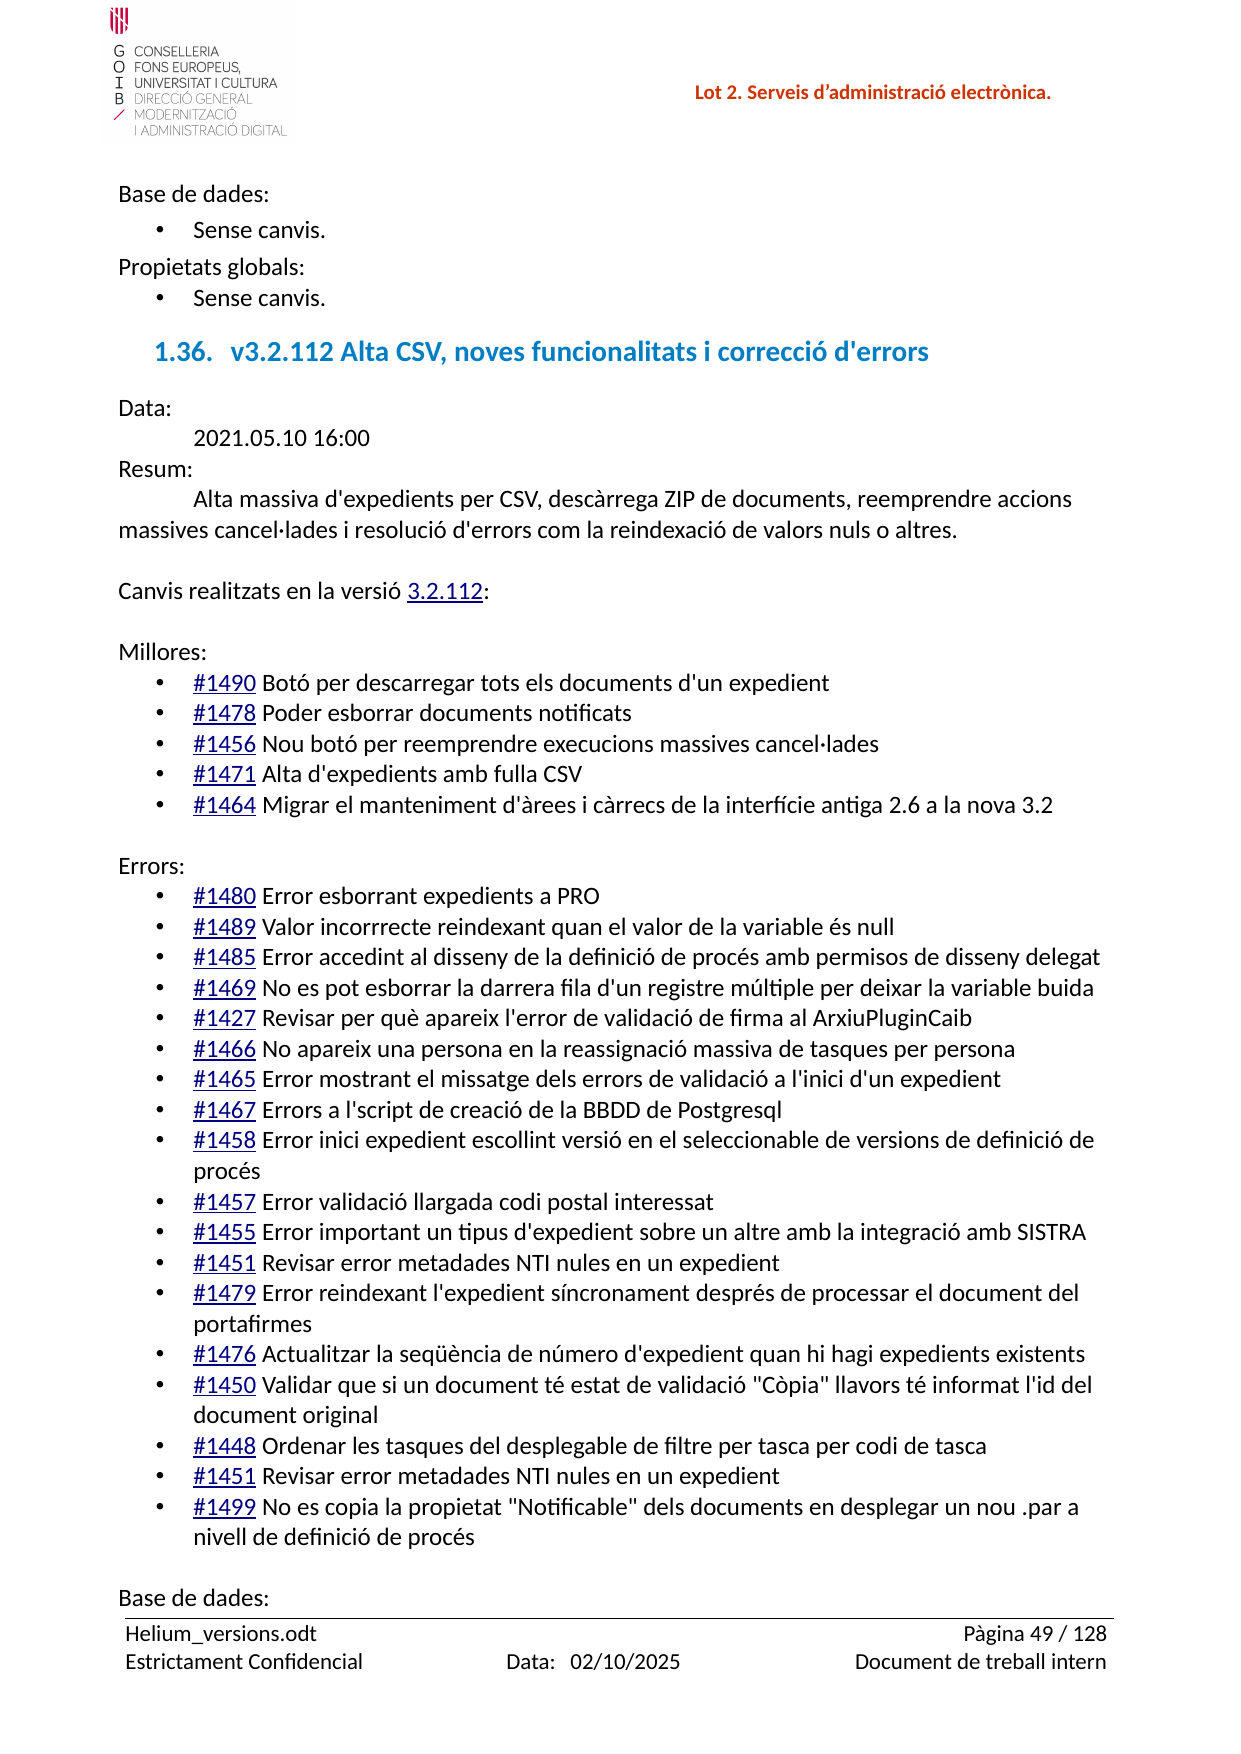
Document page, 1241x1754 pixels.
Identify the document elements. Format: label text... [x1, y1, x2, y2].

list #1479 Error reindexant l'expedient síncronament després de processar el document del portafirmes [156, 1277, 1122, 1338]
text Errors: [118, 850, 1122, 880]
list #1466 No apareix una persona en la reassignació massiva de tasques per persona [156, 1033, 1122, 1063]
list #1480 Error esborrant expedients a PRO [156, 880, 1122, 911]
list #1478 Poder esborrar documents notificats [156, 697, 1122, 728]
text Propietats globals: [118, 251, 1122, 282]
text Base de dades: [118, 178, 1122, 209]
text Base de dades: [118, 1582, 1122, 1613]
text Canvis realitzats en la versió 3.2.112: [118, 575, 1122, 606]
list #1485 Error accedint al disseny de la definició de procés amb permisos de disseny delegat [156, 941, 1122, 972]
list #1455 Error important un tipus d'expedient sobre un altre amb la integració amb SISTRA [156, 1216, 1122, 1247]
list #1458 Error inici expedient escollint versió en el seleccionable de versions de definició de procés [156, 1124, 1122, 1186]
list #1450 Validar que si un document té estat de validació "Còpia" llavors té informat l'id del document original [156, 1369, 1122, 1430]
text Alta massiva d'expedients per CSV, descàrrega ZIP de documents, reemprendre accions massives cancel·lades i resolució d'errors com la reindexació de valors nuls o altres. [118, 484, 1122, 545]
picture [100, 0, 297, 144]
list #1471 Alta d'expedients amb fulla CSV [156, 758, 1122, 789]
text Data: [118, 392, 1122, 423]
list #1457 Error validació llargada codi postal interessat [156, 1186, 1122, 1216]
list #1451 Revisar error metadades NTI nules en un expedient [156, 1247, 1122, 1277]
list #1456 Nou botó per reemprendre execucions massives cancel·lades [156, 728, 1122, 758]
text 2021.05.10 16:00 [118, 423, 1122, 453]
subtitle v3.2.112 Alta CSV, noves funcionalitats i correcció d'errors [153, 333, 1122, 368]
list #1465 Error mostrant el missatge dels errors de validació a l'inici d'un expedient [156, 1063, 1122, 1094]
list Sense canvis. [156, 215, 1122, 245]
list #1467 Errors a l'script de creació de la BBDD de Postgresql [156, 1094, 1122, 1124]
list #1490 Botó per descarregar tots els documents d'un expedient [156, 667, 1122, 697]
list #1451 Revisar error metadades NTI nules en un expedient [156, 1460, 1122, 1491]
list #1469 No es pot esborrar la darrera fila d'un registre múltiple per deixar la variable buida [156, 972, 1122, 1002]
list #1427 Revisar per què apareix l'error de validació de firma al ArxiuPluginCaib [156, 1002, 1122, 1033]
text Millores: [118, 636, 1122, 667]
list #1499 No es copia la propietat "Notificable" dels documents en desplegar un nou .par a nivell de definició de procés [156, 1491, 1122, 1552]
list Sense canvis. [156, 282, 1122, 312]
list #1464 Migrar el manteniment d'àrees i càrrecs de la interfície antiga 2.6 a la nova 3.2 [156, 789, 1122, 819]
list #1476 Actualitzar la seqüència de número d'expedient quan hi hagi expedients existents [156, 1338, 1122, 1369]
text Resum: [118, 453, 1122, 484]
list #1489 Valor incorrrecte reindexant quan el valor de la variable és null [156, 911, 1122, 941]
list #1448 Ordenar les tasques del desplegable de filtre per tasca per codi de tasca [156, 1430, 1122, 1460]
